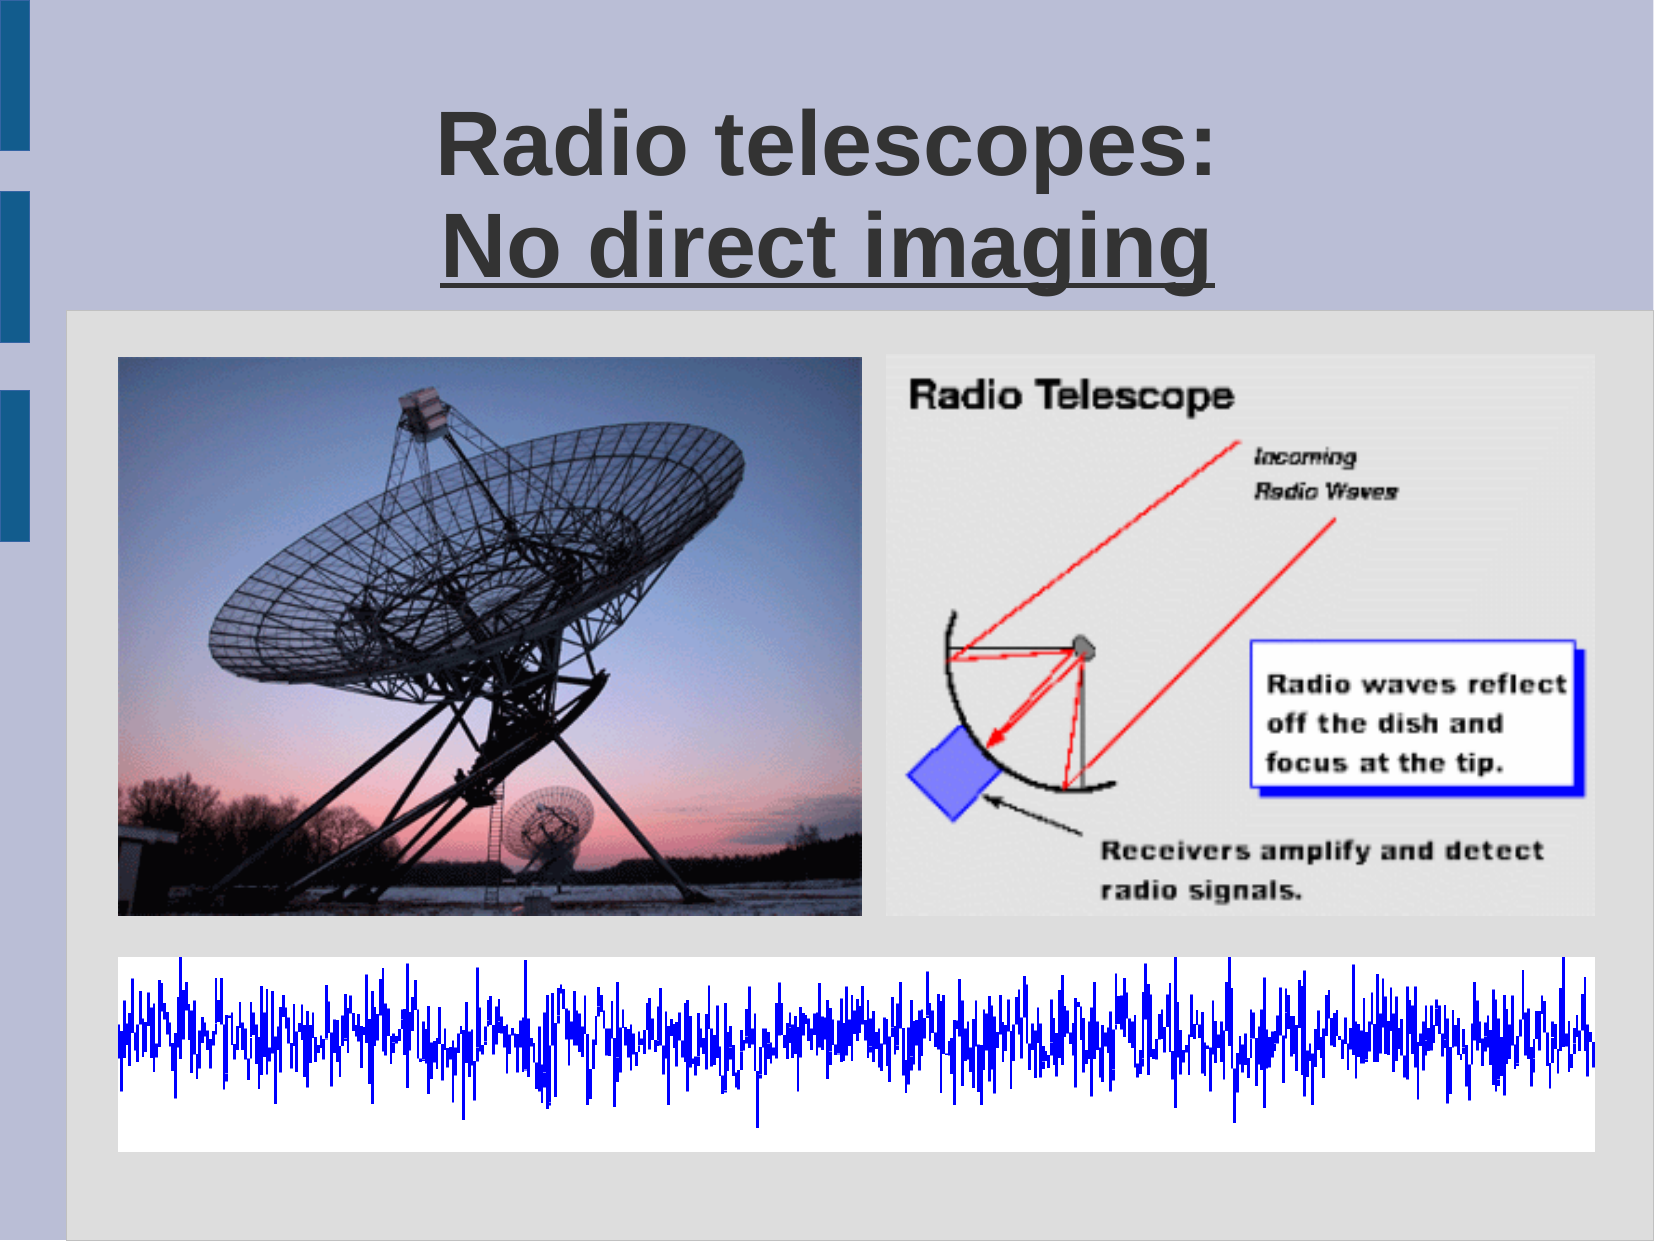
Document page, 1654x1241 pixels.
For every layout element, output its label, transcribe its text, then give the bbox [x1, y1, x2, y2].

picture [886, 354, 1595, 916]
picture [118, 957, 1595, 1152]
title Radio telescopes: No direct imaging [121, 91, 1534, 299]
picture [118, 357, 862, 916]
